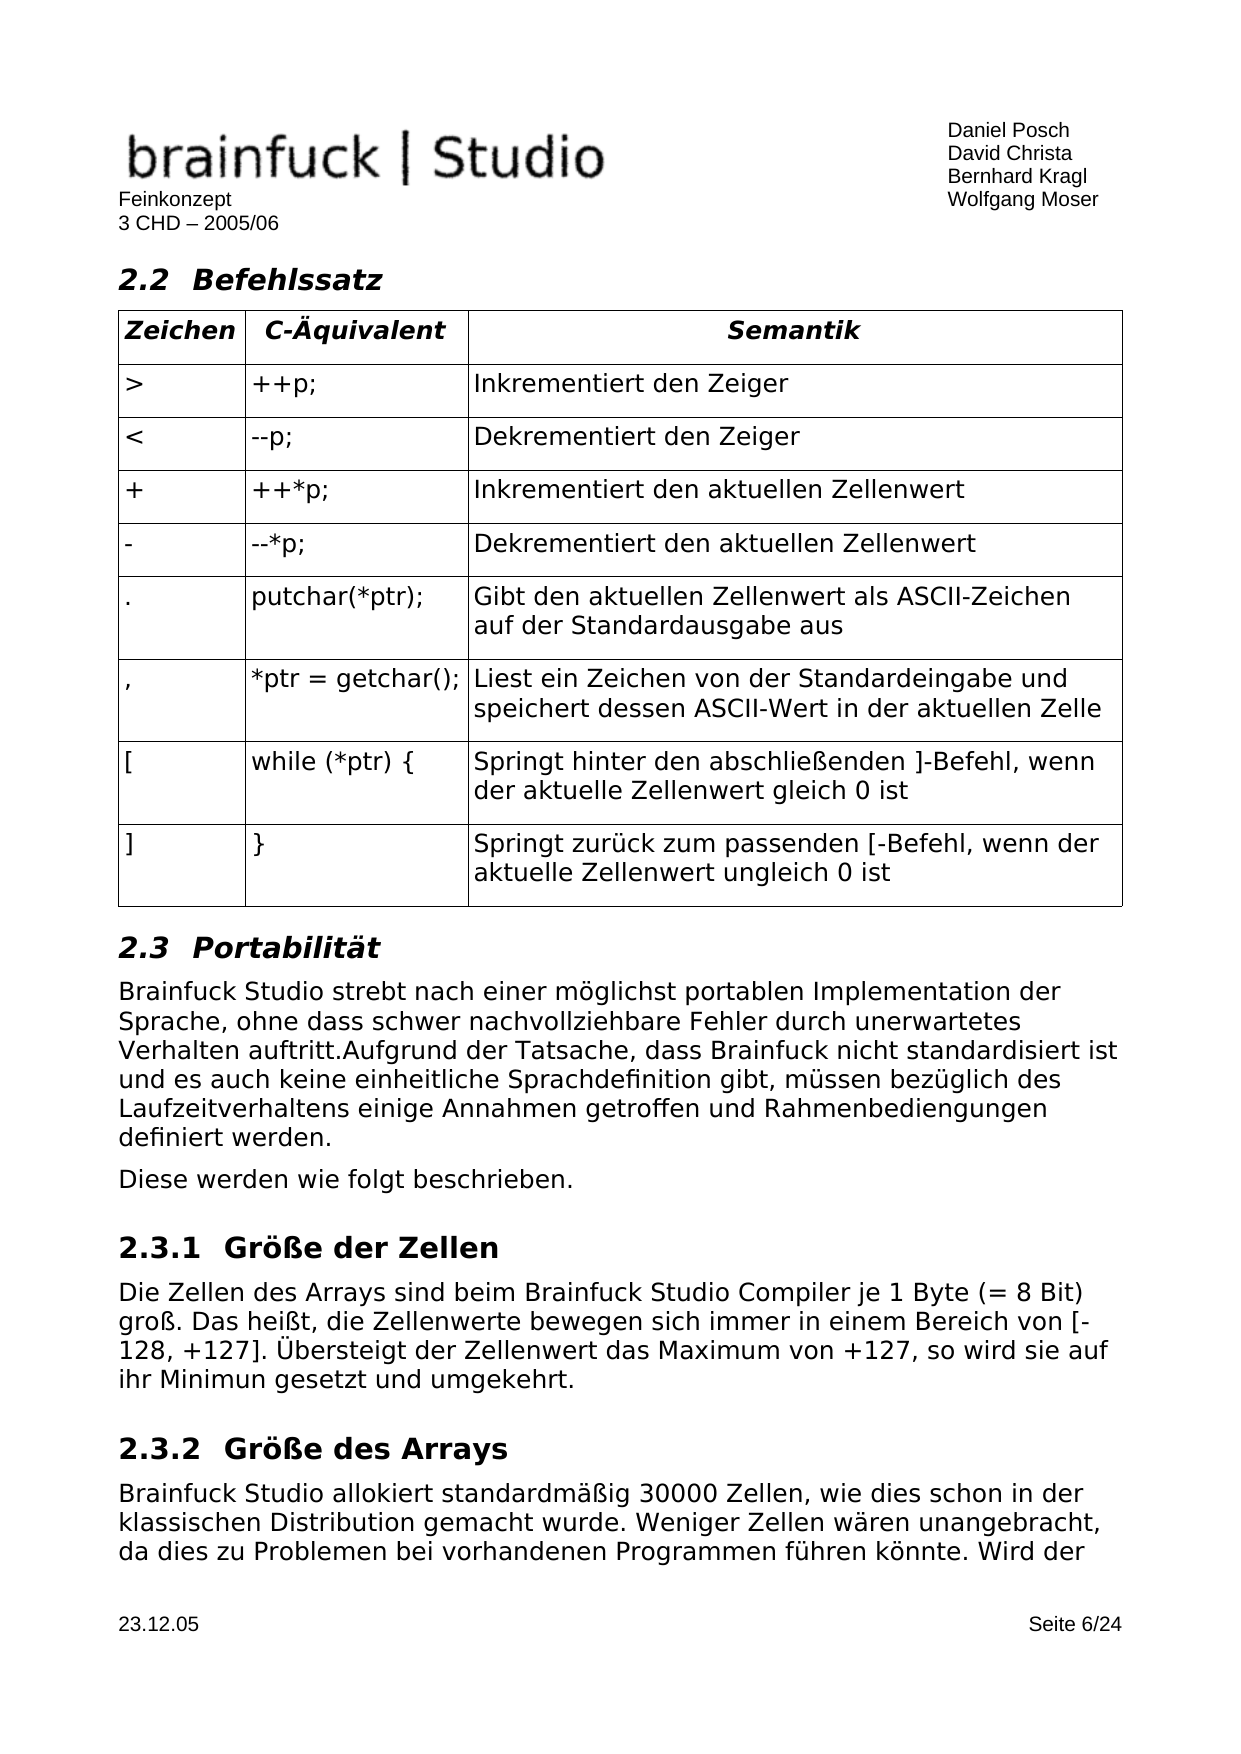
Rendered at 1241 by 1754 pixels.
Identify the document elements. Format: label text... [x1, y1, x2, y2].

table_cell Dekrementiert den Zeiger [469, 418, 1122, 470]
table_cell + [119, 471, 245, 523]
table_cell Liest ein Zeichen von der Standardeingabe und speichert dessen ASCII-Wert in der aktuellen Zelle [469, 660, 1122, 741]
table_header Zeichen [119, 311, 245, 363]
table_cell *ptr = getchar(); [246, 660, 468, 741]
table_cell < [119, 418, 245, 470]
table_cell Gibt den aktuellen Zellenwert als ASCII-Zeichen auf der Standardausgabe aus [469, 577, 1122, 659]
subtitle Portabilität [118, 931, 1122, 965]
table_header C-Äquivalent [246, 311, 468, 363]
subtitle Befehlssatz [118, 264, 1122, 298]
table_cell [ [119, 742, 245, 823]
table_cell --*p; [246, 524, 468, 576]
table_cell putchar(*ptr); [246, 577, 468, 659]
table_cell Inkrementiert den aktuellen Zellenwert [469, 471, 1122, 523]
table_cell } [246, 825, 468, 906]
table_cell Inkrementiert den Zeiger [469, 365, 1122, 417]
table_cell Springt hinter den abschließenden ]-Befehl, wenn der aktuelle Zellenwert gleich 0 ist [469, 742, 1122, 823]
table_cell ++*p; [246, 471, 468, 523]
table_cell - [119, 524, 245, 576]
table_cell --p; [246, 418, 468, 470]
text Brainfuck Studio allokiert standardmäßig 30000 Zellen, wie dies schon in der klassischen Distribution gemacht wurde. Weniger Zellen wären unangebracht, da dies zu Problemen bei vorhandenen Programmen führen könnte. Wird der [118, 1479, 1122, 1566]
subtitle Größe der Zellen [118, 1232, 1122, 1266]
picture [118, 118, 609, 187]
table_cell , [119, 660, 245, 741]
table_cell while (*ptr) { [246, 742, 468, 823]
subtitle Größe des Arrays [118, 1432, 1122, 1466]
text Die Zellen des Arrays sind beim Brainfuck Studio Compiler je 1 Byte (= 8 Bit) groß. Das heißt, die Zellenwerte bewegen sich immer in einem Bereich von [-128, +127]. Übersteigt der Zellenwert das Maximum von +127, so wird sie auf ihr Minimun gesetzt und umgekehrt. [118, 1278, 1122, 1395]
table_cell > [119, 365, 245, 417]
table_cell ++p; [246, 365, 468, 417]
text Diese werden wie folgt beschrieben. [118, 1165, 1122, 1194]
text Brainfuck Studio strebt nach einer möglichst portablen Implementation der Sprache, ohne dass schwer nachvollziehbare Fehler durch unerwartetes Verhalten auftritt.Aufgrund der Tatsache, dass Brainfuck nicht standardisiert ist und es auch keine einheitliche Sprachdefinition gibt, müssen bezüglich des Laufzeitverhaltens einige Annahmen getroffen und Rahmenbediengungen definiert werden. [118, 977, 1122, 1152]
table_header Semantik [469, 311, 1122, 363]
table_cell Springt zurück zum passenden [-Befehl, wenn der aktuelle Zellenwert ungleich 0 ist [469, 825, 1122, 906]
table_cell . [119, 577, 245, 659]
table_cell Dekrementiert den aktuellen Zellenwert [469, 524, 1122, 576]
table_cell ] [119, 825, 245, 906]
